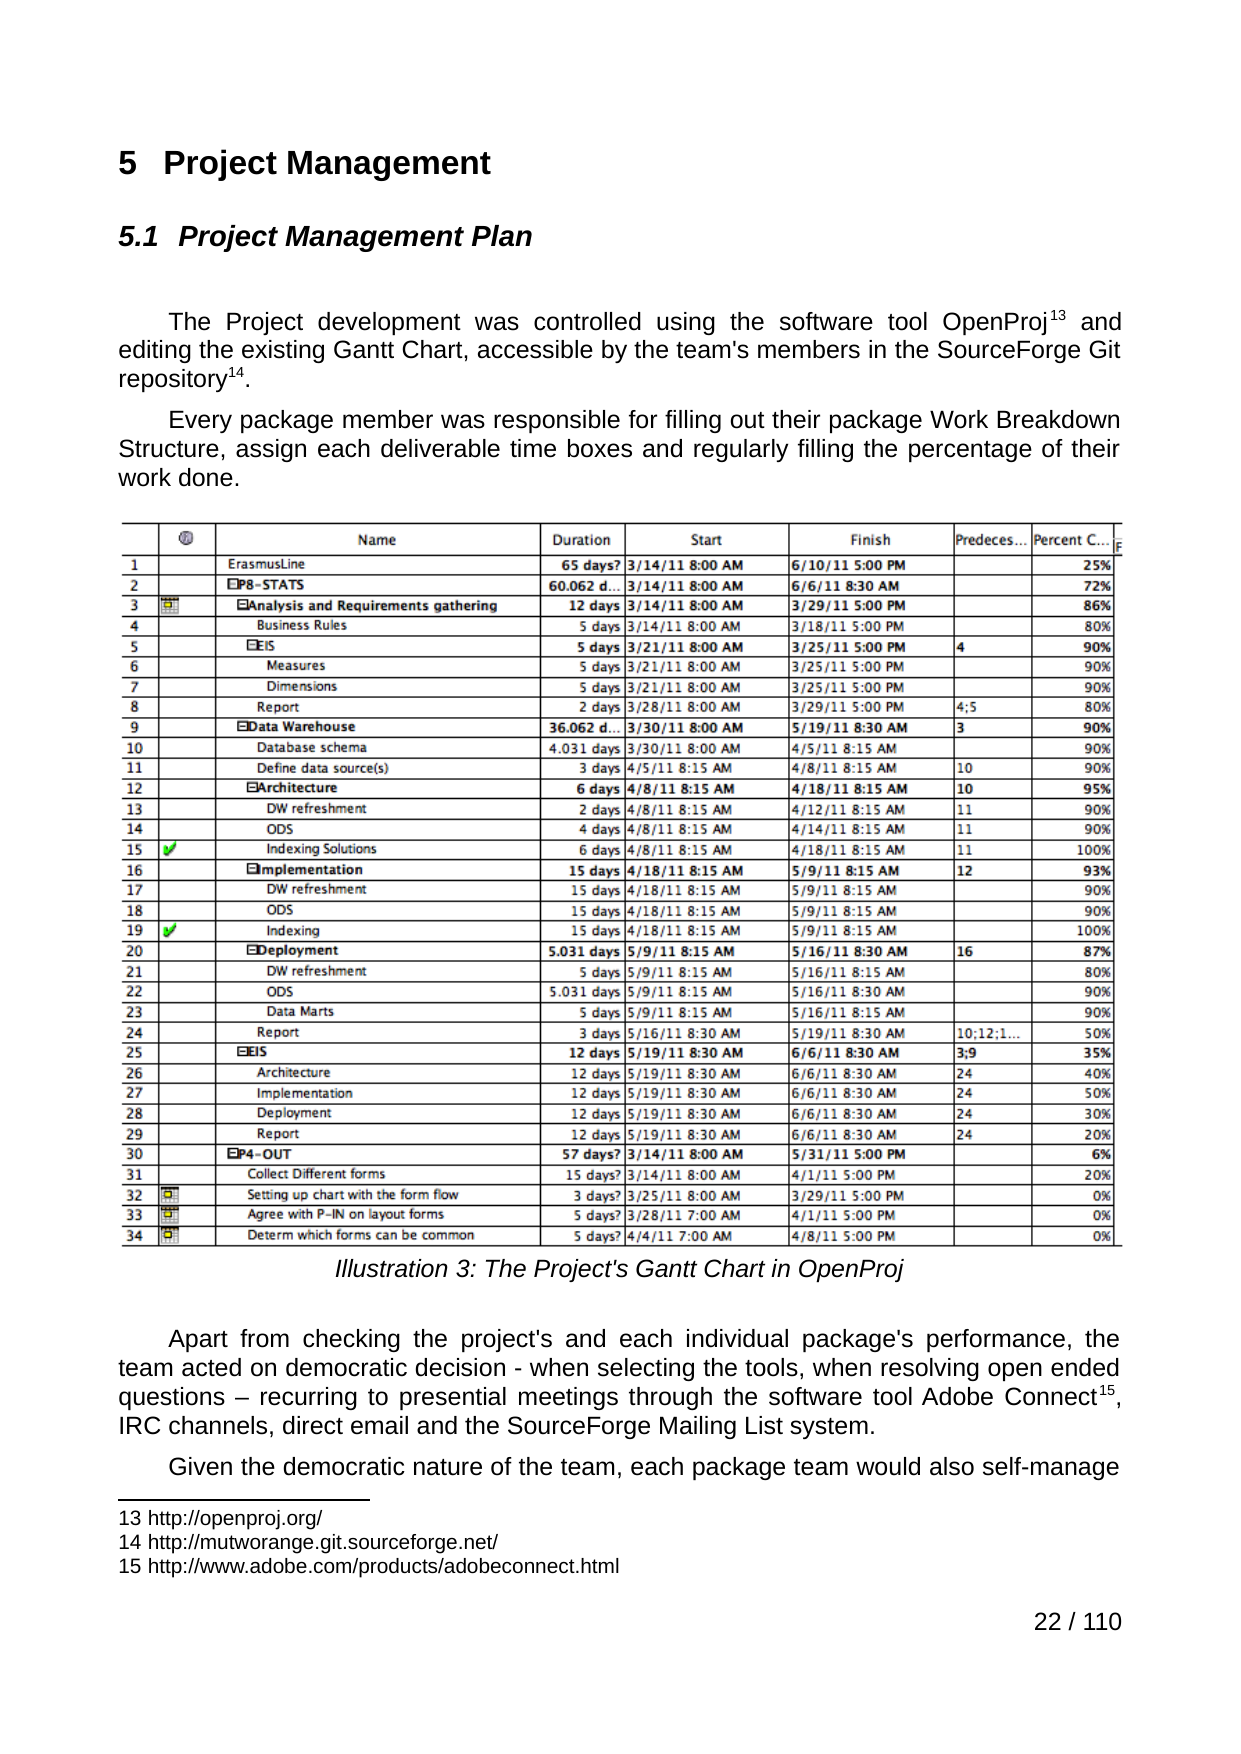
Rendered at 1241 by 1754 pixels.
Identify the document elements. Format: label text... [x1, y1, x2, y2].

text Every package member was responsible for filling out their package Work Breakdown Structure, assign each deliverable time boxes and regularly filling the percentage of their work done. [118, 405, 1122, 492]
text http://www.adobe.com/products/adobeconnect.html [118, 1554, 1122, 1578]
subtitle Project Management Plan [118, 219, 1122, 253]
text Illustration 3: The Project's Gantt Chart in OpenProj [118, 1255, 1122, 1283]
text http://mutworange.git.sourceforge.net/ [118, 1530, 1122, 1554]
text Apart from checking the project's and each individual package's performance, the team acted on democratic decision - when selecting the tools, when resolving open ended questions – recurring to presential meetings through the software tool Adobe Connect, IRC channels, direct email and the SourceForge Mailing List system. [118, 1324, 1122, 1439]
picture [118, 516, 1123, 1255]
text http://openproj.org/ [118, 1506, 1122, 1530]
text Given the democratic nature of the team, each package team would also self-manage [118, 1452, 1122, 1481]
subtitle Project Management [118, 143, 1122, 182]
text The Project development was controlled using the software tool OpenProj and editing the existing Gantt Chart, accessible by the team's members in the SourceForge Git repository. [118, 307, 1122, 393]
